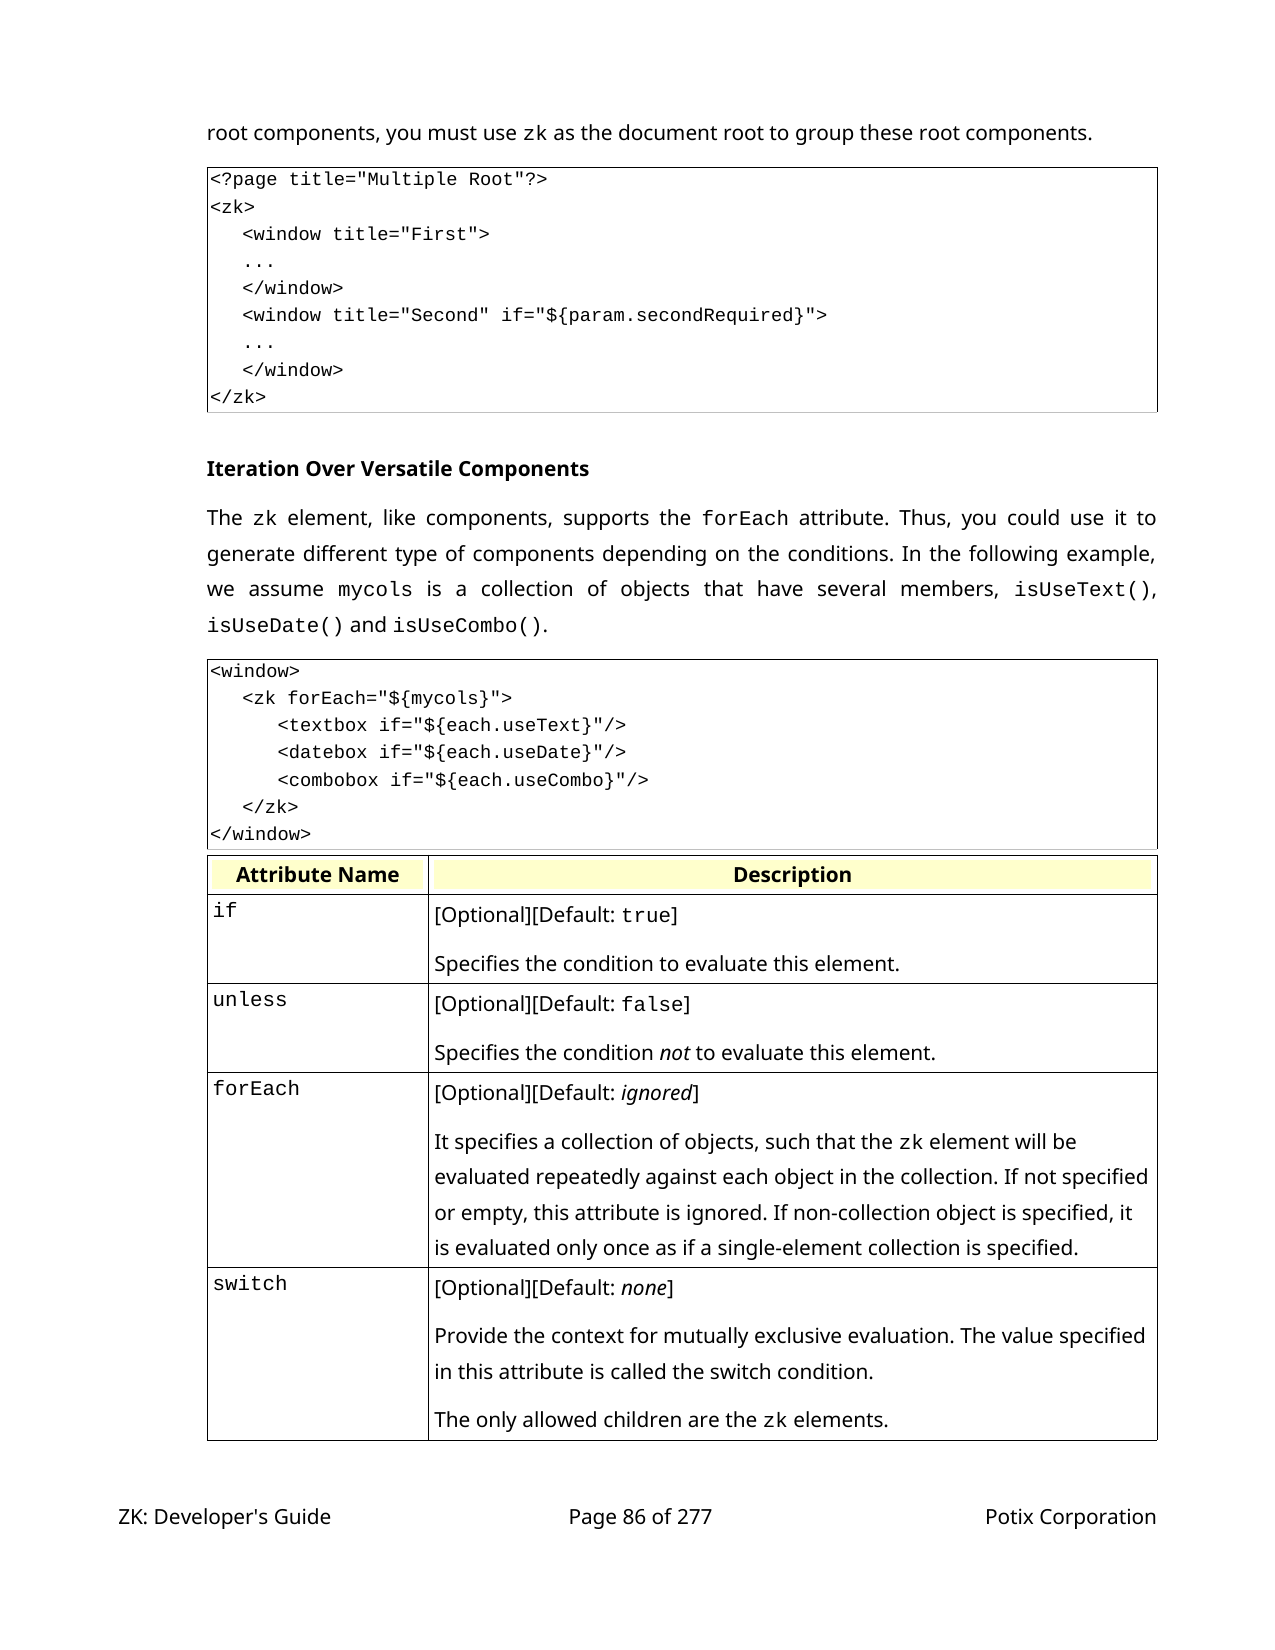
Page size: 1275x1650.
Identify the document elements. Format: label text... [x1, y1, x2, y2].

text </window> [208, 276, 1157, 300]
table_cell forEach [208, 1073, 428, 1267]
table_cell [Optional][Default: true] Specifies the condition to evaluate this element. [429, 895, 1157, 983]
text <window title="First"> [208, 222, 1157, 246]
table_cell unless [208, 984, 428, 1072]
text <zk> [208, 194, 1157, 219]
text <zk forEach="${mycols}"> [208, 686, 1157, 710]
text ... [208, 249, 1157, 273]
text <datebox if="${each.useDate}"/> [208, 740, 1157, 765]
text </window> [208, 822, 1157, 849]
table_header Description [429, 856, 1157, 894]
text The zk element, like components, supports the forEach attribute. Thus, you could use it to generate different type of components depending on the conditions. In the following example, we assume mycols is a collection of objects that have several members, isUseText(), isUseDate() and isUseCombo(). [207, 503, 1157, 638]
text </zk> [208, 795, 1157, 819]
table_cell if [208, 895, 428, 983]
text root components, you must use zk as the document root to group these root components. [207, 118, 1157, 147]
text <?page title="Multiple Root"?> [208, 168, 1157, 192]
text </zk> [208, 385, 1157, 412]
subtitle Iteration Over Versatile Components [207, 454, 1157, 483]
table_cell switch [208, 1268, 428, 1440]
text <textbox if="${each.useText}"/> [208, 713, 1157, 737]
table_cell [Optional][Default: none] Provide the context for mutually exclusive evaluation. The value specified in this attribute is called the switch condition. The only allowed children are the zk elements. [429, 1268, 1157, 1440]
text <window title="Second" if="${param.secondRequired}"> [208, 303, 1157, 327]
table_cell [Optional][Default: false] Specifies the condition not to evaluate this element. [429, 984, 1157, 1072]
text <window> [208, 660, 1157, 683]
text </window> [208, 358, 1157, 382]
table_cell [Optional][Default: ignored] It specifies a collection of objects, such that the zk element will be evaluated repeatedly against each object in the collection. If not specified or empty, this attribute is ignored. If non-collection object is specified, it is evaluated only once as if a single-element collection is specified. [429, 1073, 1157, 1267]
text ... [208, 330, 1157, 355]
table_header Attribute Name [208, 856, 428, 894]
text <combobox if="${each.useCombo}"/> [208, 768, 1157, 792]
